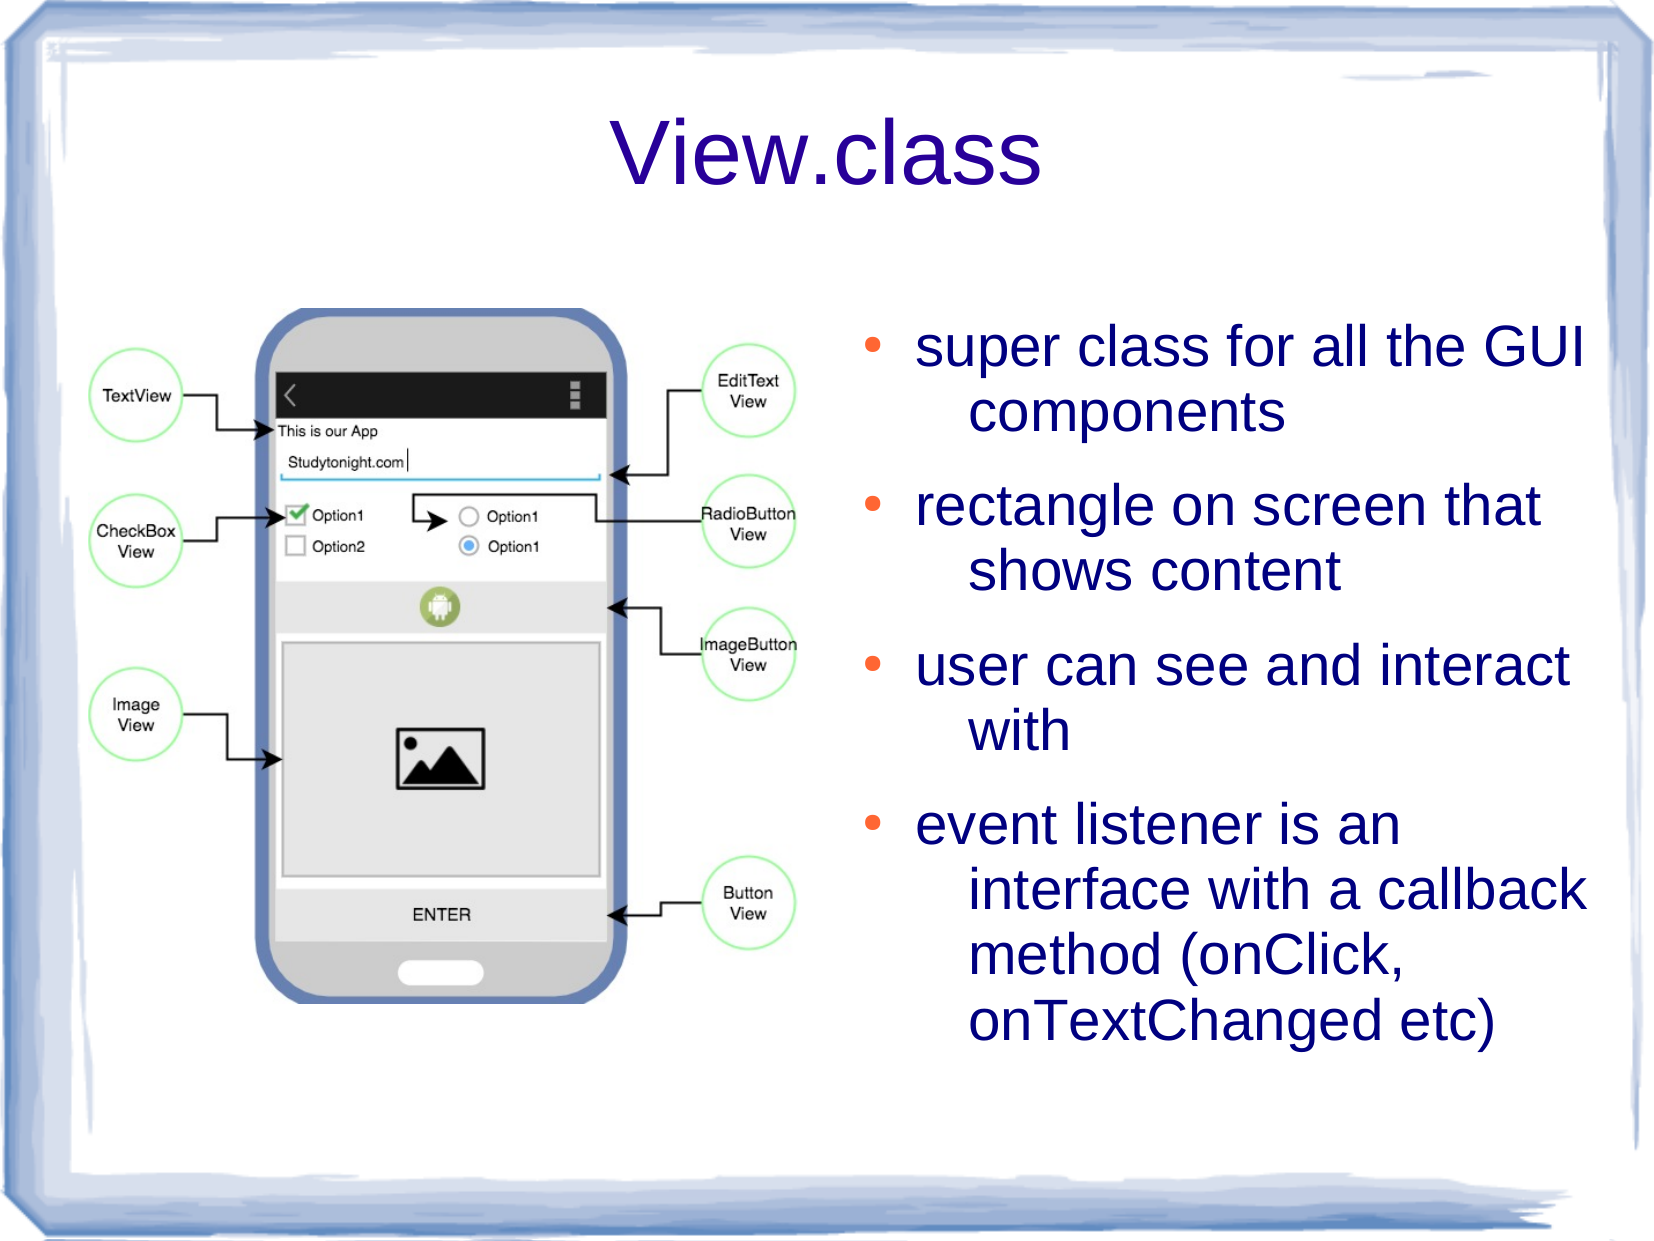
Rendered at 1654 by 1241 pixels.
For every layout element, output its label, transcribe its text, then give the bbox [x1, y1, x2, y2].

picture [0, 0, 1654, 1241]
title View.class [82, 49, 1571, 257]
list super class for all the GUI components rectangle on screen that shows content user can see and interact with event listener is an interface with a callback method (onClick, onTextChanged etc) [826, 313, 1625, 1093]
